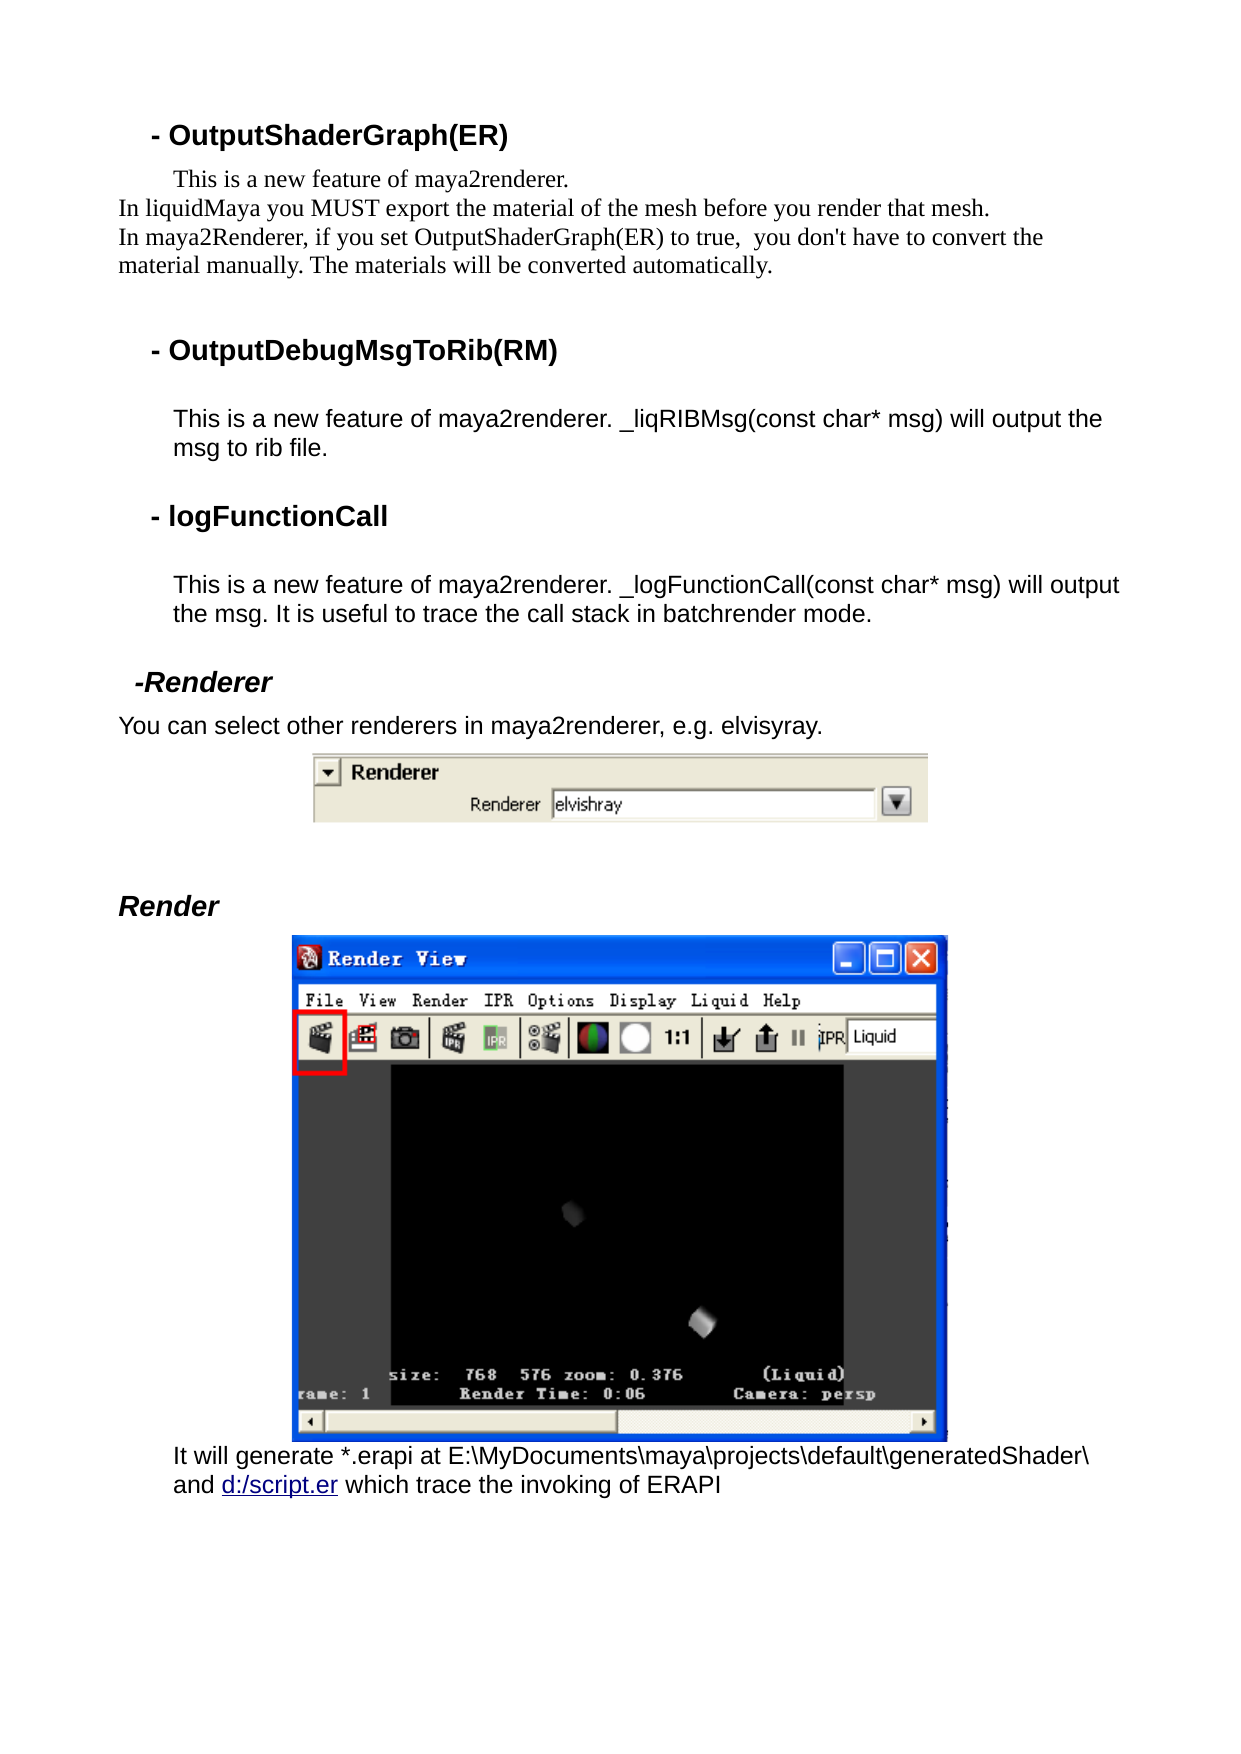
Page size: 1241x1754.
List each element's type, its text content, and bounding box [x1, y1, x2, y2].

text This is a new feature of maya2renderer. [173, 164, 1122, 193]
subtitle - OutputShaderGraph(ER) [118, 118, 1122, 152]
text This is a new feature of maya2renderer. _liqRIBMsg(const char* msg) will output the msg to rib file. [173, 404, 1122, 461]
subtitle - OutputDebugMsgToRib(RM) [118, 333, 1122, 366]
subtitle Render [118, 889, 1122, 922]
text This is a new feature of maya2renderer. _logFunctionCall(const char* msg) will output the msg. It is useful to trace the call stack in batchrender mode. [173, 570, 1122, 627]
text In liquidMaya you MUST export the material of the mesh before you render that mesh. [118, 193, 1122, 222]
text You can select other renderers in maya2renderer, e.g. elvisyray. [118, 711, 1122, 740]
text In maya2Renderer, if you set OutputShaderGraph(ER) to true, you don't have to convert the material manually. The materials will be converted automatically. [118, 222, 1122, 279]
subtitle -Renderer [118, 665, 1122, 698]
subtitle - logFunctionCall [118, 499, 1122, 532]
text It will generate *.erapi at E:\MyDocuments\maya\projects\default\generatedShader\ and d:/script.er which trace the invoking of ERAPI [173, 960, 1122, 1499]
